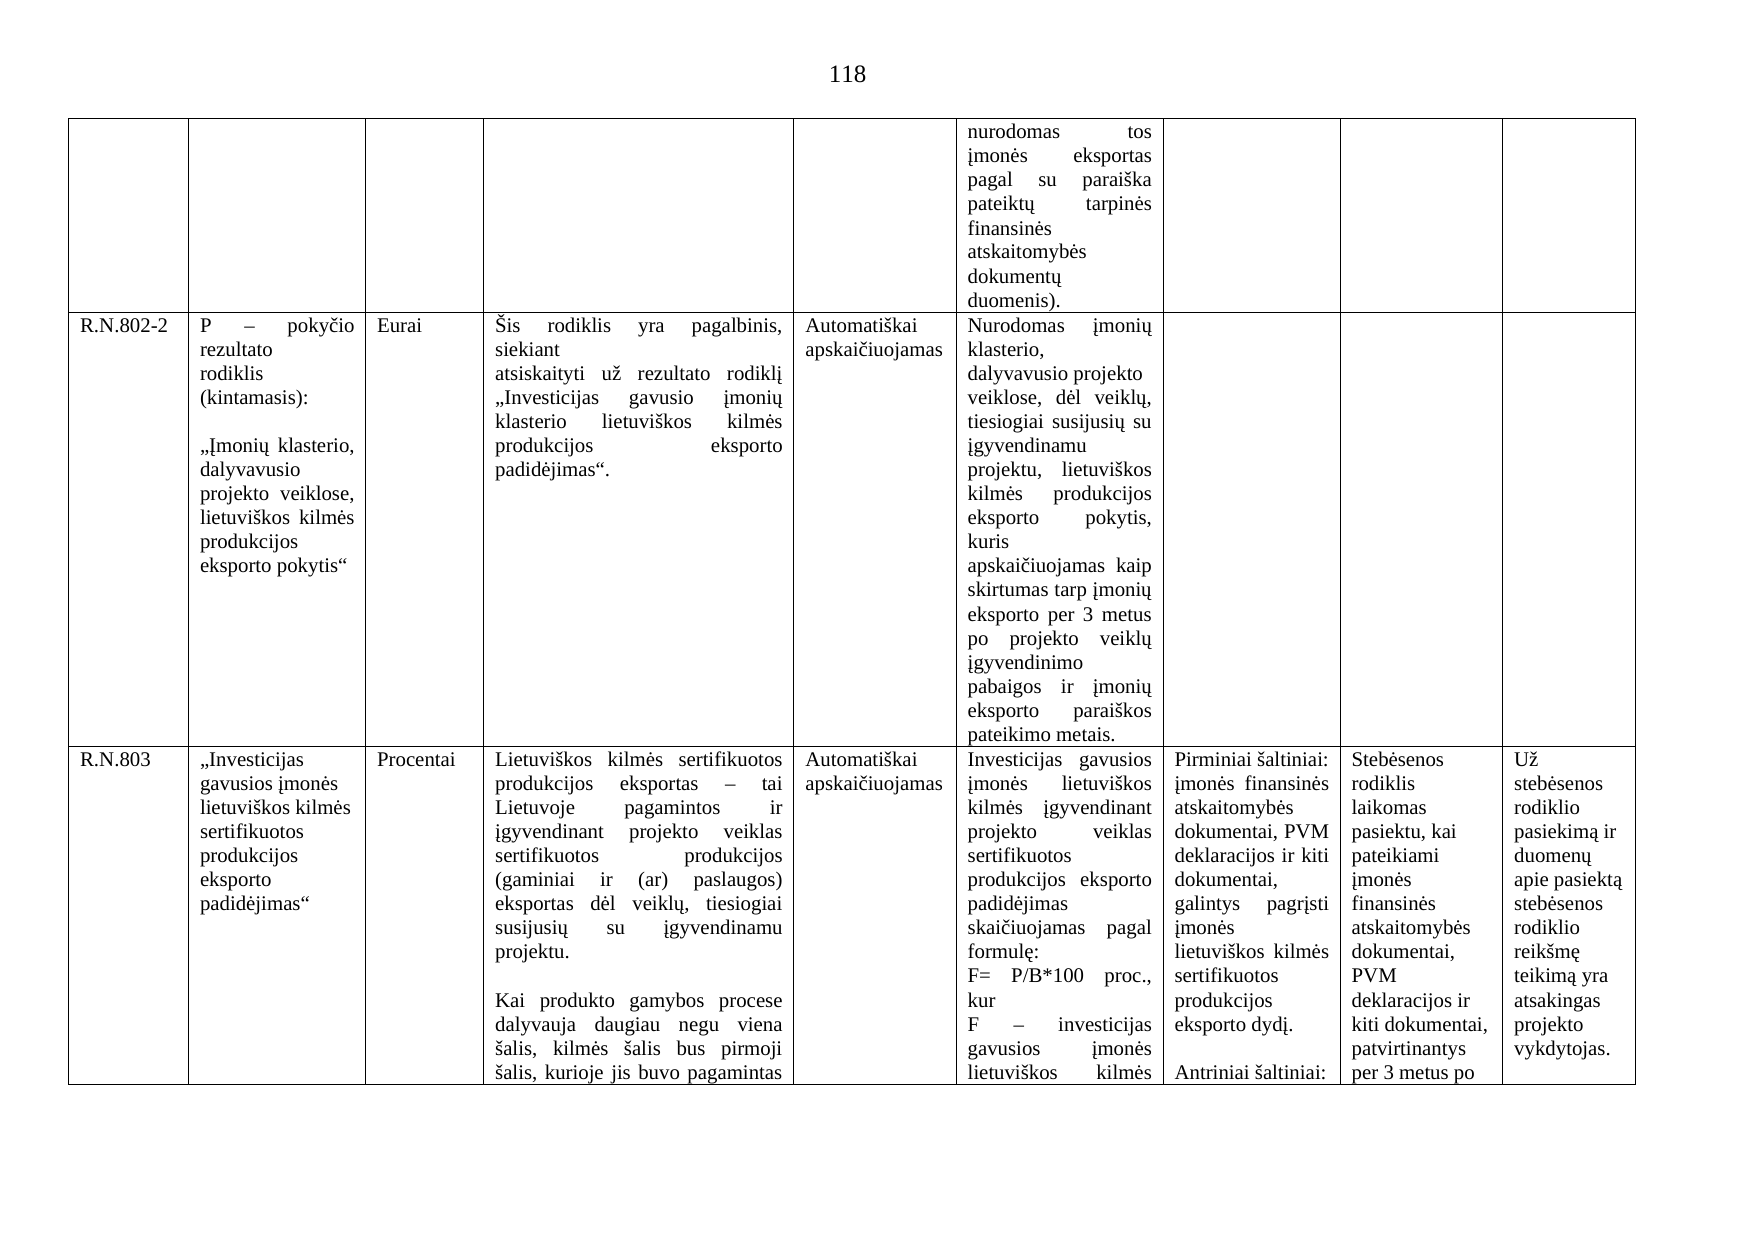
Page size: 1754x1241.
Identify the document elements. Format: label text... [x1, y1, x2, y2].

table_cell Šis rodiklis yra pagalbinis, siekiant atsiskaityti už rezultato rodiklį „Investicijas gavusio įmonių klasterio lietuviškos kilmės produkcijos eksporto padidėjimas“. [484, 313, 793, 746]
table_cell nurodomas tos įmonės eksportas pagal su paraiška pateiktų tarpinės finansinės atskaitomybės dokumentų duomenis). [957, 119, 1163, 312]
table_cell Procentai [366, 747, 483, 1084]
table_cell [794, 119, 956, 312]
table_cell [1164, 119, 1340, 312]
table_cell Pirminiai šaltiniai: įmonės finansinės atskaitomybės dokumentai, PVM deklaracijos ir kiti dokumentai, galintys pagrįsti įmonės lietuviškos kilmės sertifikuotos produkcijos eksporto dydį. Antriniai šaltiniai: [1164, 747, 1340, 1084]
table_cell [189, 119, 365, 312]
table_cell [1164, 313, 1340, 746]
table_cell P – pokyčio rezultato rodiklis (kintamasis): „Įmonių klasterio, dalyvavusio projekto veiklose, lietuviškos kilmės produkcijos eksporto pokytis“ [189, 313, 365, 746]
table_cell [1503, 313, 1635, 746]
table_cell [1341, 313, 1502, 746]
table_cell [1341, 119, 1502, 312]
table_cell Automatiškai apskaičiuojamas [794, 313, 956, 746]
table_cell Stebėsenos rodiklis laikomas pasiektu, kai pateikiami įmonės finansinės atskaitomybės dokumentai, PVM deklaracijos ir kiti dokumentai, patvirtinantys per 3 metus po [1341, 747, 1502, 1084]
table_cell Eurai [366, 313, 483, 746]
table_cell Lietuviškos kilmės sertifikuotos produkcijos eksportas – tai Lietuvoje pagamintos ir įgyvendinant projekto veiklas sertifikuotos produkcijos (gaminiai ir (ar) paslaugos) eksportas dėl veiklų, tiesiogiai susijusių su įgyvendinamu projektu. Kai produkto gamybos procese dalyvauja daugiau negu viena šalis, kilmės šalis bus pirmoji šalis, kurioje jis buvo pagamintas [484, 747, 793, 1084]
table_cell „Investicijas gavusios įmonės lietuviškos kilmės sertifikuotos produkcijos eksporto padidėjimas“ [189, 747, 365, 1084]
table_cell [69, 119, 188, 312]
table_cell Automatiškai apskaičiuojamas [794, 747, 956, 1084]
table_cell Nurodomas įmonių klasterio, dalyvavusio projekto veiklose, dėl veiklų, tiesiogiai susijusių su įgyvendinamu projektu, lietuviškos kilmės produkcijos eksporto pokytis, kuris apskaičiuojamas kaip skirtumas tarp įmonių eksporto per 3 metus po projekto veiklų įgyvendinimo pabaigos ir įmonių eksporto paraiškos pateikimo metais. [957, 313, 1163, 746]
table_cell [366, 119, 483, 312]
table_cell Už stebėsenos rodiklio pasiekimą ir duomenų apie pasiektą stebėsenos rodiklio reikšmę teikimą yra atsakingas projekto vykdytojas. [1503, 747, 1635, 1084]
table_cell [1503, 119, 1635, 312]
table_cell [484, 119, 793, 312]
table_cell Investicijas gavusios įmonės lietuviškos kilmės įgyvendinant projekto veiklas sertifikuotos produkcijos eksporto padidėjimas skaičiuojamas pagal formulę: F= P/B*100 proc., kur F – investicijas gavusios įmonės lietuviškos kilmės [957, 747, 1163, 1084]
table_cell R.N.803 [69, 747, 188, 1084]
table_cell R.N.802-2 [69, 313, 188, 746]
